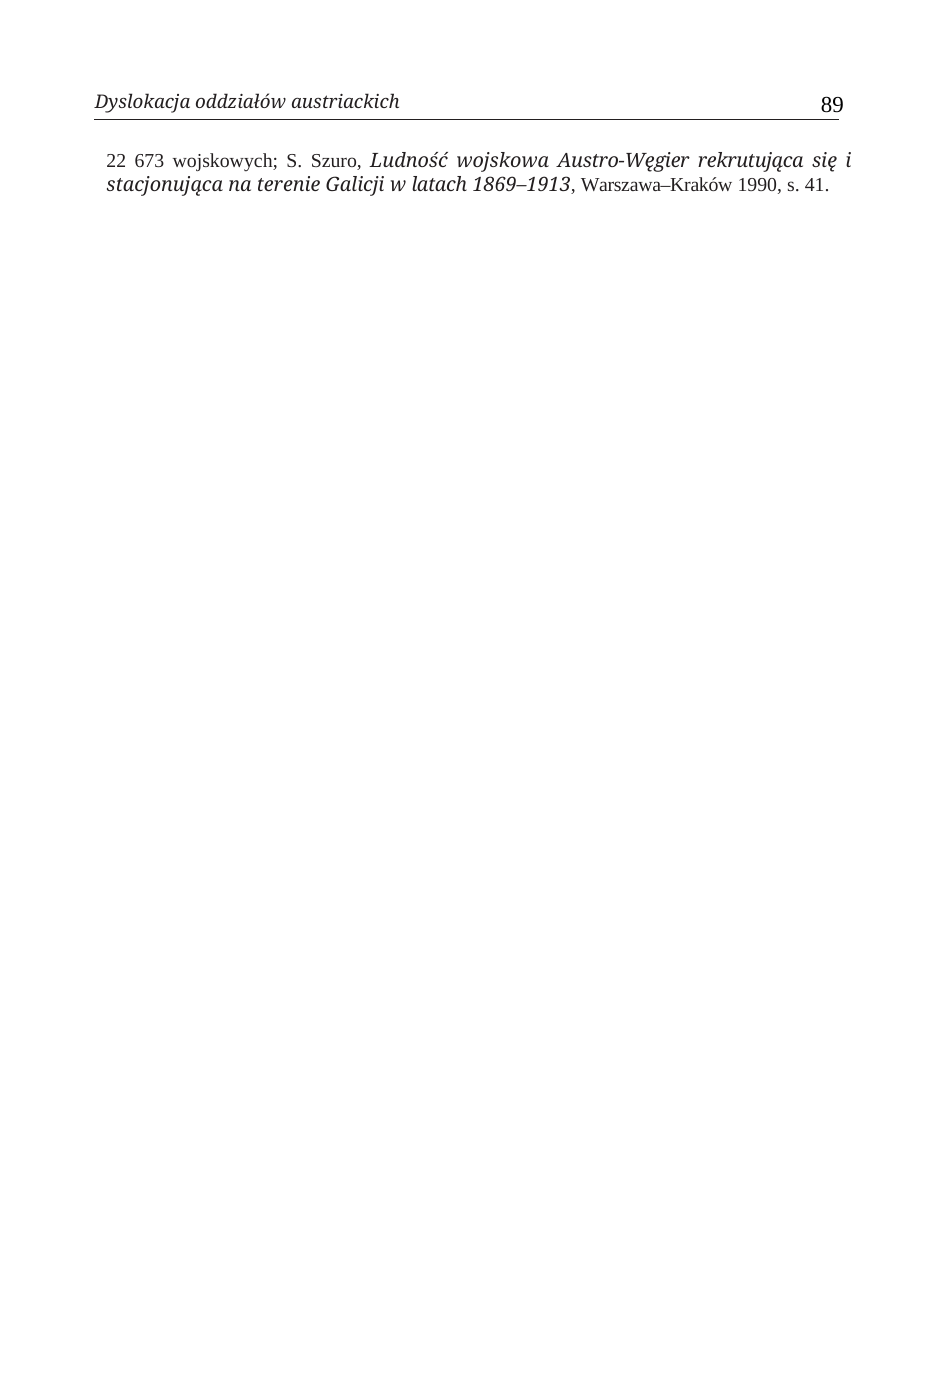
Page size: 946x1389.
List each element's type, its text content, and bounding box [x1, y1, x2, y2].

text 22 673 wojskowych; S. Szuro, Ludność wojskowa Austro-Węgier rekrutująca się i stacjonująca na terenie Galicji w latach 1869–1913, Warszawa–Kraków 1990, s. 41. [106, 148, 852, 197]
